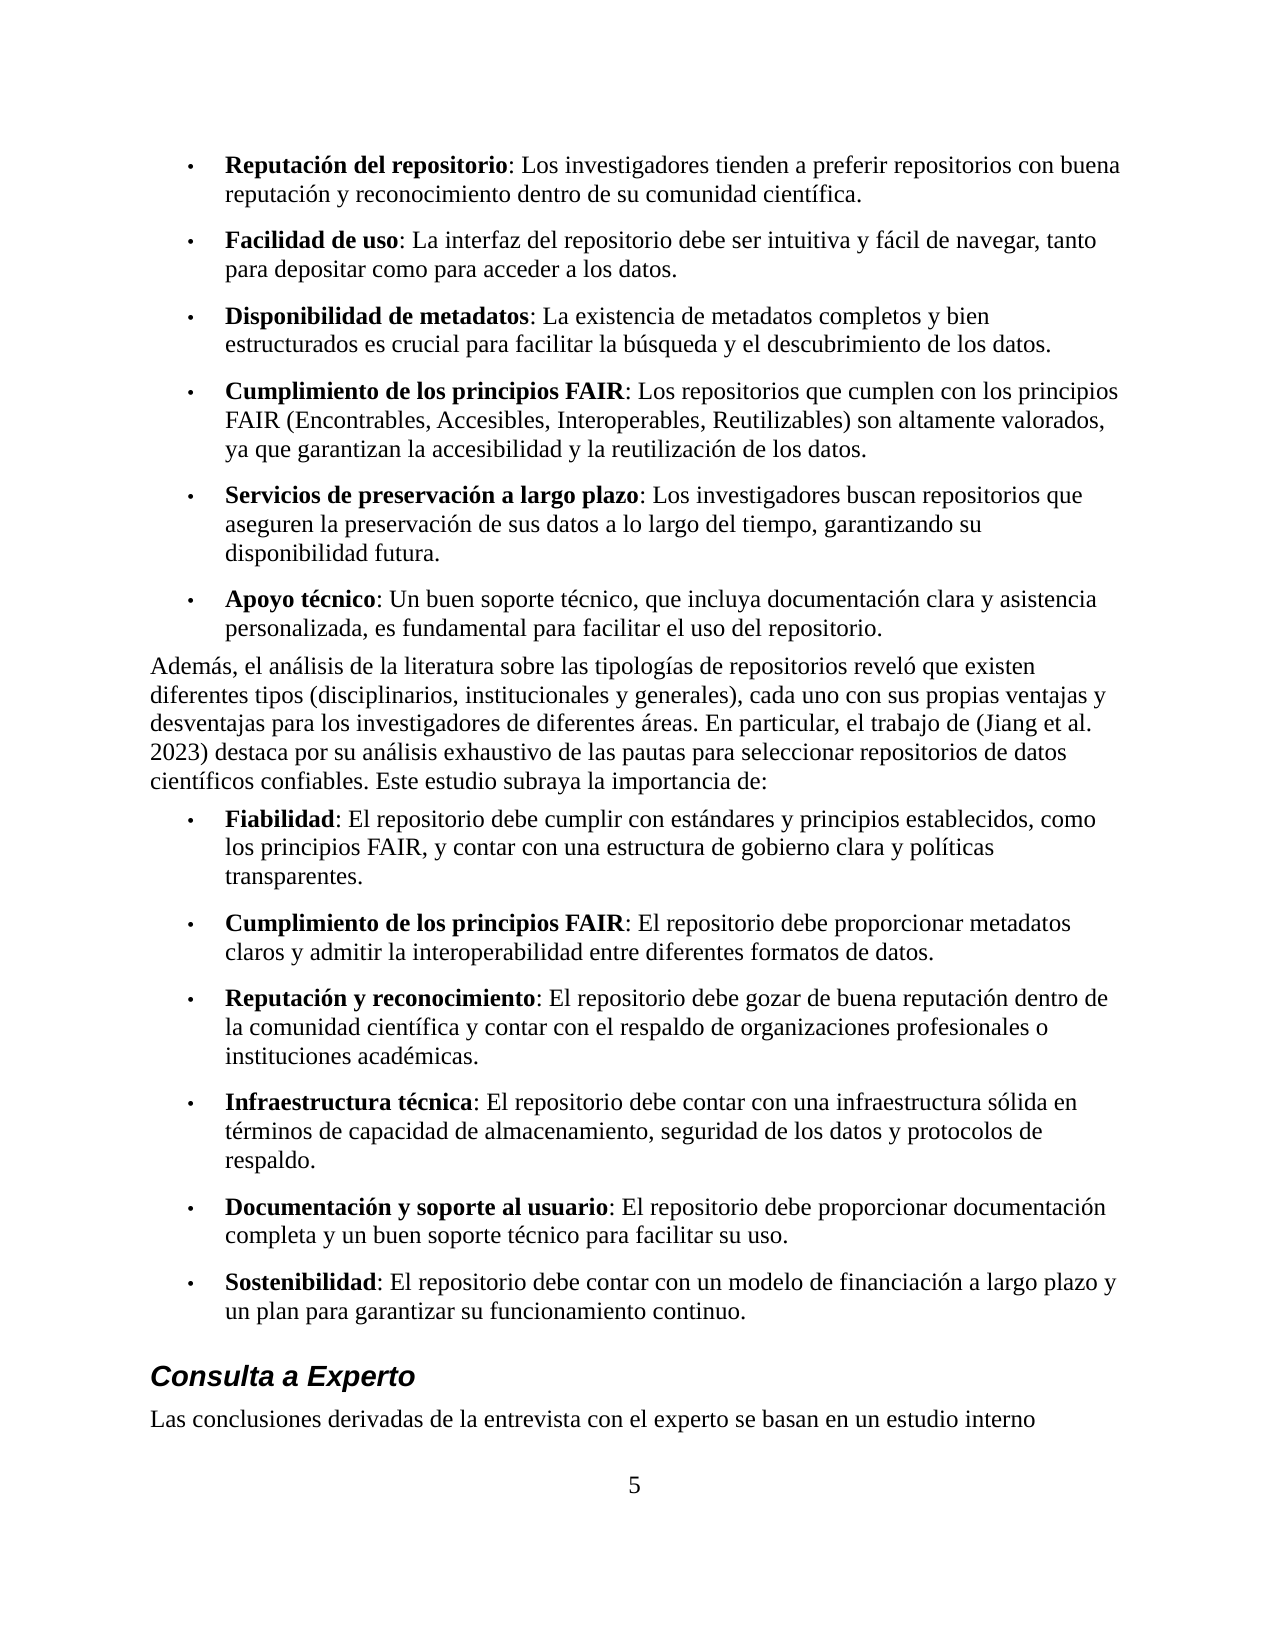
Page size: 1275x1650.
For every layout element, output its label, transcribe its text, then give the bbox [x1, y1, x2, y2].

text Las conclusiones derivadas de la entrevista con el experto se basan en un estudio interno [150, 1404, 1125, 1433]
list Cumplimiento de los principios FAIR: Los repositorios que cumplen con los principios FAIR (Encontrables, Accesibles, Interoperables, Reutilizables) son altamente valorados, ya que garantizan la accesibilidad y la reutilización de los datos. [187, 376, 1125, 462]
list Facilidad de uso: La interfaz del repositorio debe ser intuitiva y fácil de navegar, tanto para depositar como para acceder a los datos. [187, 225, 1125, 283]
list Sostenibilidad: El repositorio debe contar con un modelo de financiación a largo plazo y un plan para garantizar su funcionamiento continuo. [187, 1267, 1125, 1324]
list Reputación del repositorio: Los investigadores tienden a preferir repositorios con buena reputación y reconocimiento dentro de su comunidad científica. [187, 150, 1125, 207]
list Documentación y soporte al usuario: El repositorio debe proporcionar documentación completa y un buen soporte técnico para facilitar su uso. [187, 1192, 1125, 1249]
list Apoyo técnico: Un buen soporte técnico, que incluya documentación clara y asistencia personalizada, es fundamental para facilitar el uso del repositorio. [187, 584, 1125, 642]
subtitle Consulta a Experto [150, 1358, 1125, 1392]
list Infraestructura técnica: El repositorio debe contar con una infraestructura sólida en términos de capacidad de almacenamiento, seguridad de los datos y protocolos de respaldo. [187, 1087, 1125, 1174]
text Además, el análisis de la literatura sobre las tipologías de repositorios reveló que existen diferentes tipos (disciplinarios, institucionales y generales), cada uno con sus propias ventajas y desventajas para los investigadores de diferentes áreas. En particular, el trabajo de (Jiang et al. 2023) destaca por su análisis exhaustivo de las pautas para seleccionar repositorios de datos científicos confiables. Este estudio subraya la importancia de: [150, 651, 1125, 795]
list Servicios de preservación a largo plazo: Los investigadores buscan repositorios que aseguren la preservación de sus datos a lo largo del tiempo, garantizando su disponibilidad futura. [187, 480, 1125, 567]
list Disponibilidad de metadatos: La existencia de metadatos completos y bien estructurados es crucial para facilitar la búsqueda y el descubrimiento de los datos. [187, 301, 1125, 358]
list Cumplimiento de los principios FAIR: El repositorio debe proporcionar metadatos claros y admitir la interoperabilidad entre diferentes formatos de datos. [187, 908, 1125, 965]
list Reputación y reconocimiento: El repositorio debe gozar de buena reputación dentro de la comunidad científica y contar con el respaldo de organizaciones profesionales o instituciones académicas. [187, 983, 1125, 1069]
list Fiabilidad: El repositorio debe cumplir con estándares y principios establecidos, como los principios FAIR, y contar con una estructura de gobierno clara y políticas transparentes. [187, 804, 1125, 890]
